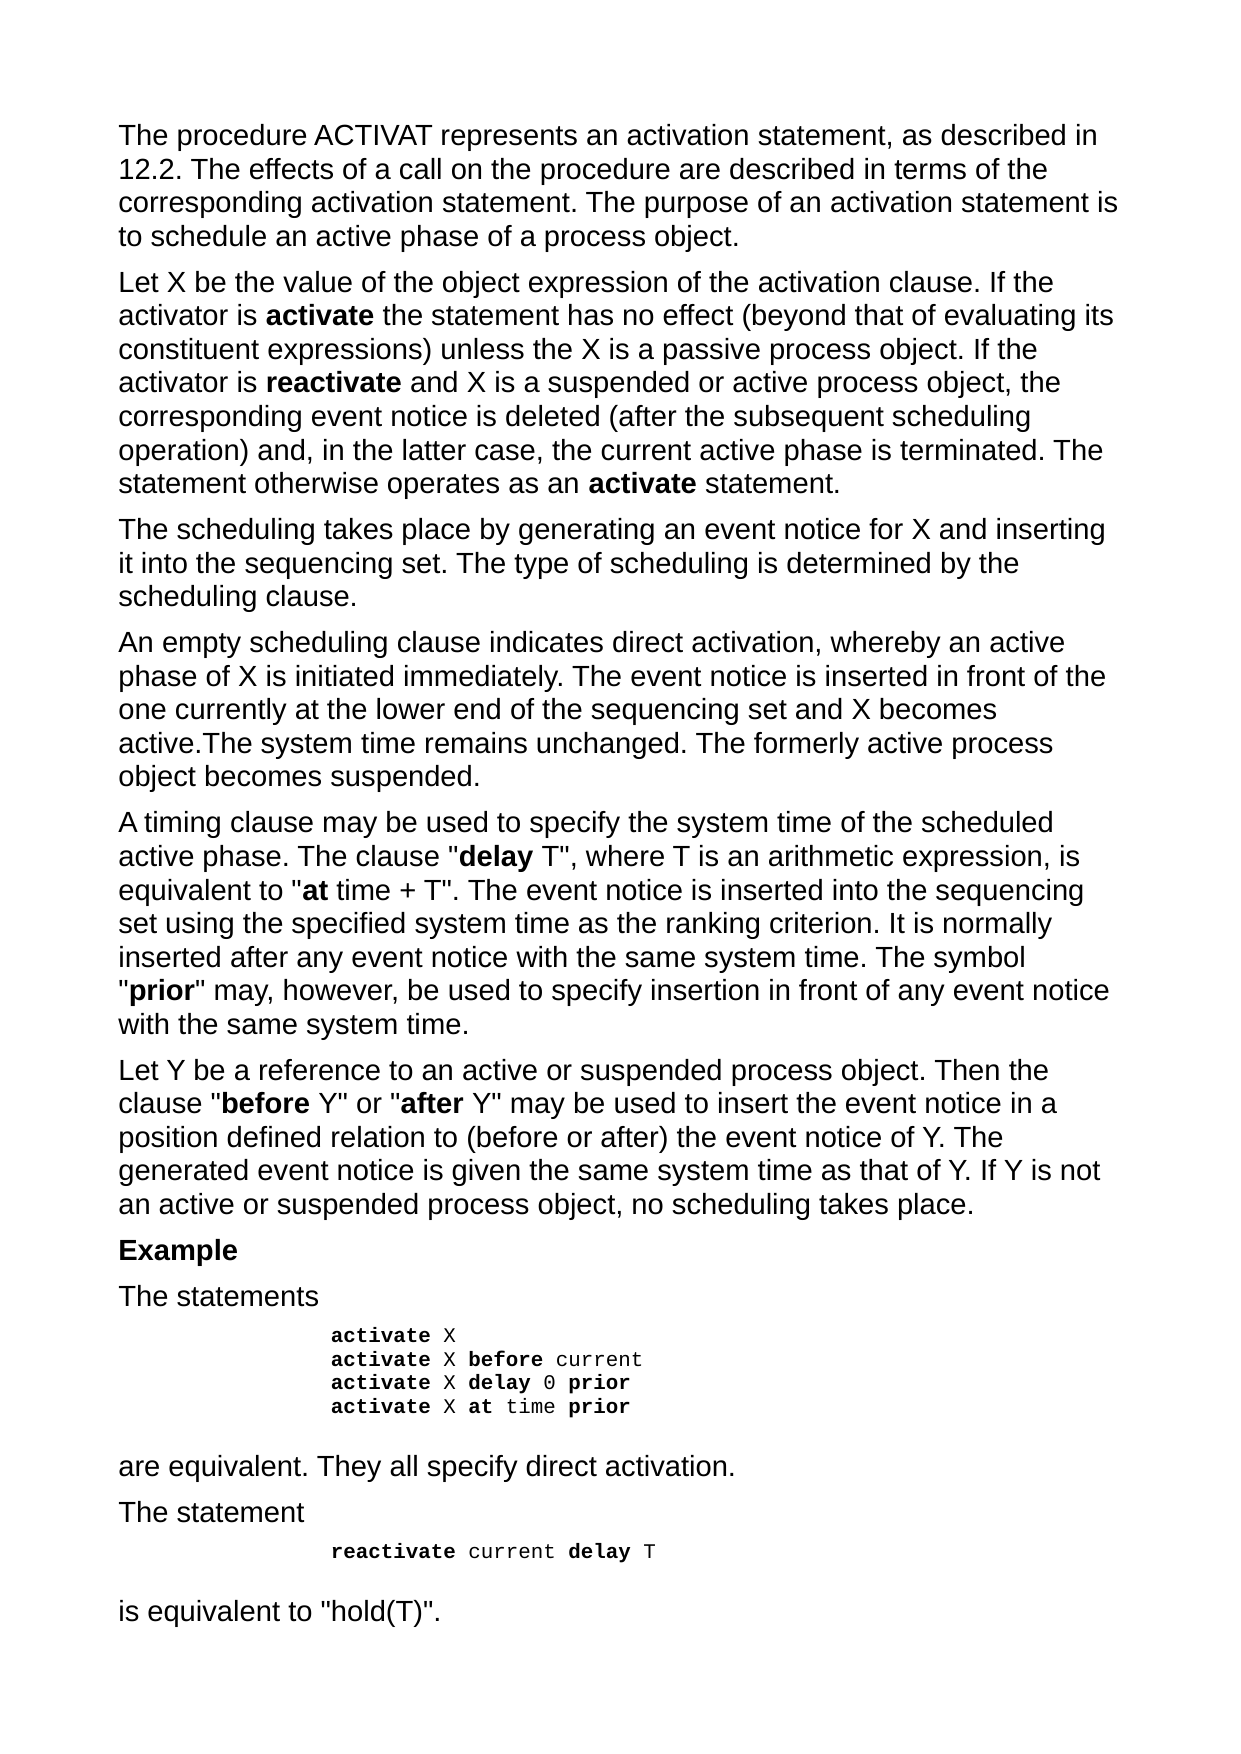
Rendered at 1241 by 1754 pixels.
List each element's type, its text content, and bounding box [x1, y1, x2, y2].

text Let Y be a reference to an active or suspended process object. Then the clause "before Y" or "after Y" may be used to insert the event notice in a position defined relation to (before or after) the event notice of Y. The generated event notice is given the same system time as that of Y. If Y is not an active or suspended process object, no scheduling takes place. [118, 1053, 1122, 1220]
text reactivate current delay T [118, 1541, 1122, 1565]
text activate X at time prior [118, 1396, 1122, 1419]
text is equivalent to "hold(T)". [118, 1594, 1122, 1628]
text A timing clause may be used to specify the system time of the scheduled active phase. The clause "delay T", where T is an arithmetic expression, is equivalent to "at time + T". The event notice is inserted into the sequencing set using the specified system time as the ranking criterion. It is normally inserted after any event notice with the same system time. The symbol "prior" may, however, be used to specify insertion in front of any event notice with the same system time. [118, 805, 1122, 1040]
text Let X be the value of the object expression of the activation clause. If the activator is activate the statement has no effect (beyond that of evaluating its constituent expressions) unless the X is a passive process object. If the activator is reactivate and X is a suspended or active process object, the corresponding event notice is deleted (after the subsequent scheduling operation) and, in the latter case, the current active phase is terminated. The statement otherwise operates as an activate statement. [118, 265, 1122, 499]
text Example [118, 1233, 1122, 1266]
text are equivalent. They all specify direct activation. [118, 1449, 1122, 1483]
text The scheduling takes place by generating an event notice for X and inserting it into the sequencing set. The type of scheduling is determined by the scheduling clause. [118, 512, 1122, 613]
text activate X [118, 1325, 1122, 1349]
text The statements [118, 1279, 1122, 1312]
text activate X before current [118, 1349, 1122, 1372]
text activate X delay 0 prior [118, 1372, 1122, 1396]
text The procedure ACTIVAT represents an activation statement, as described in 12.2. The effects of a call on the procedure are described in terms of the corresponding activation statement. The purpose of an activation statement is to schedule an active phase of a process object. [118, 118, 1122, 252]
text The statement [118, 1495, 1122, 1529]
text An empty scheduling clause indicates direct activation, whereby an active phase of X is initiated immediately. The event notice is inserted in front of the one currently at the lower end of the sequencing set and X becomes active.The system time remains unchanged. The formerly active process object becomes suspended. [118, 625, 1122, 793]
